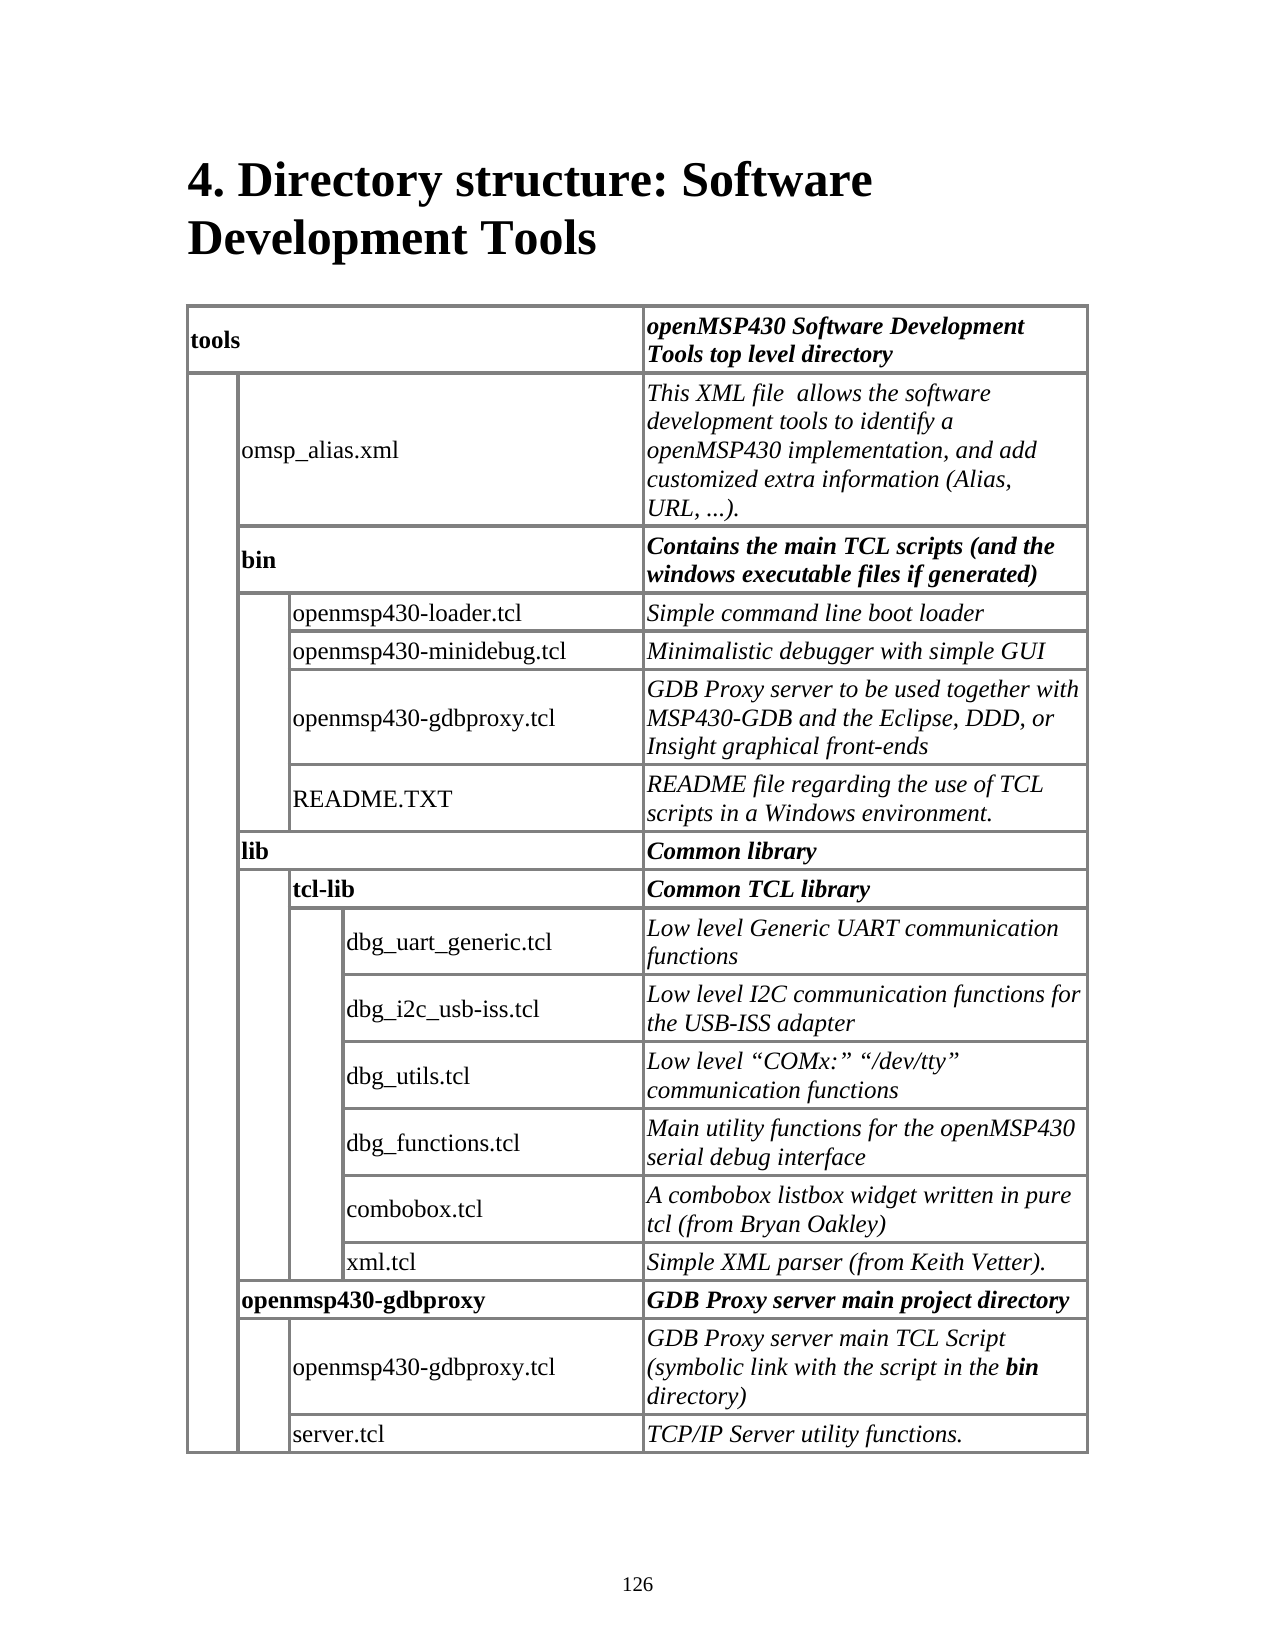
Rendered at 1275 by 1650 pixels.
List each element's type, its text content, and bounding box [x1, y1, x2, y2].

table_cell Contains the main TCL scripts (and the windows executable files if generated) [645, 528, 1086, 591]
table_cell Simple XML parser (from Keith Vetter). [645, 1244, 1086, 1279]
table_cell xml.tcl [345, 1244, 642, 1279]
table_cell bin [240, 528, 642, 591]
table_cell dbg_utils.tcl [345, 1043, 642, 1107]
table_header tools [189, 308, 642, 371]
table_cell dbg_functions.tcl [345, 1110, 642, 1174]
table_cell GDB Proxy server main project directory [645, 1282, 1086, 1317]
table_cell abcd [240, 1320, 288, 1451]
table_cell Low level Generic UART communication functions [645, 910, 1086, 973]
table_cell openmsp430-loader.tcl [291, 595, 642, 629]
table_cell Main utility functions for the openMSP430 serial debug interface [645, 1110, 1086, 1174]
table_cell Common TCL library [645, 871, 1086, 906]
table_cell README file regarding the use of TCL scripts in a Windows environment. [645, 766, 1086, 830]
table_cell A combobox listbox widget written in pure tcl (from Bryan Oakley) [645, 1177, 1086, 1241]
table_cell Simple command line boot loader [645, 595, 1086, 629]
table_cell GDB Proxy server to be used together with MSP430-GDB and the Eclipse, DDD, or Insight graphical front-ends [645, 671, 1086, 763]
table_cell combobox.tcl [345, 1177, 642, 1241]
table_cell Low level I2C communication functions for the USB-ISS adapter [645, 976, 1086, 1040]
table_cell abcd [240, 871, 288, 1279]
table_cell omsp_alias.xml [240, 375, 642, 524]
table_cell lib [240, 833, 642, 868]
table_cell dbg_i2c_usb-iss.tcl [345, 976, 642, 1040]
table_header openMSP430 Software Development Tools top level directory [645, 308, 1086, 371]
table_cell This XML file allows the software development tools to identify a openMSP430 implementation, and add customized extra information (Alias, URL, ...). [645, 375, 1086, 524]
table_cell abcd [291, 910, 341, 1279]
table_cell openmsp430-gdbproxy.tcl [291, 671, 642, 763]
table_cell openmsp430-gdbproxy.tcl [291, 1320, 642, 1412]
table_cell Minimalistic debugger with simple GUI [645, 633, 1086, 667]
text 4. Directory structure: Software Development Tools [187, 150, 1088, 265]
table_cell Common library [645, 833, 1086, 868]
table_cell abcd [189, 375, 236, 1451]
table_cell dbg_uart_generic.tcl [345, 910, 642, 973]
table_cell openmsp430-gdbproxy [240, 1282, 642, 1317]
table_cell abcd [240, 595, 288, 830]
table_cell TCP/IP Server utility functions. [645, 1416, 1086, 1451]
table_cell openmsp430-minidebug.tcl [291, 633, 642, 667]
table_cell server.tcl [291, 1416, 642, 1451]
table_cell Low level “COMx:” “/dev/tty” communication functions [645, 1043, 1086, 1107]
table_cell README.TXT [291, 766, 642, 830]
table_cell GDB Proxy server main TCL Script (symbolic link with the script in the bin directory) [645, 1320, 1086, 1412]
table_cell tcl-lib [291, 871, 642, 906]
